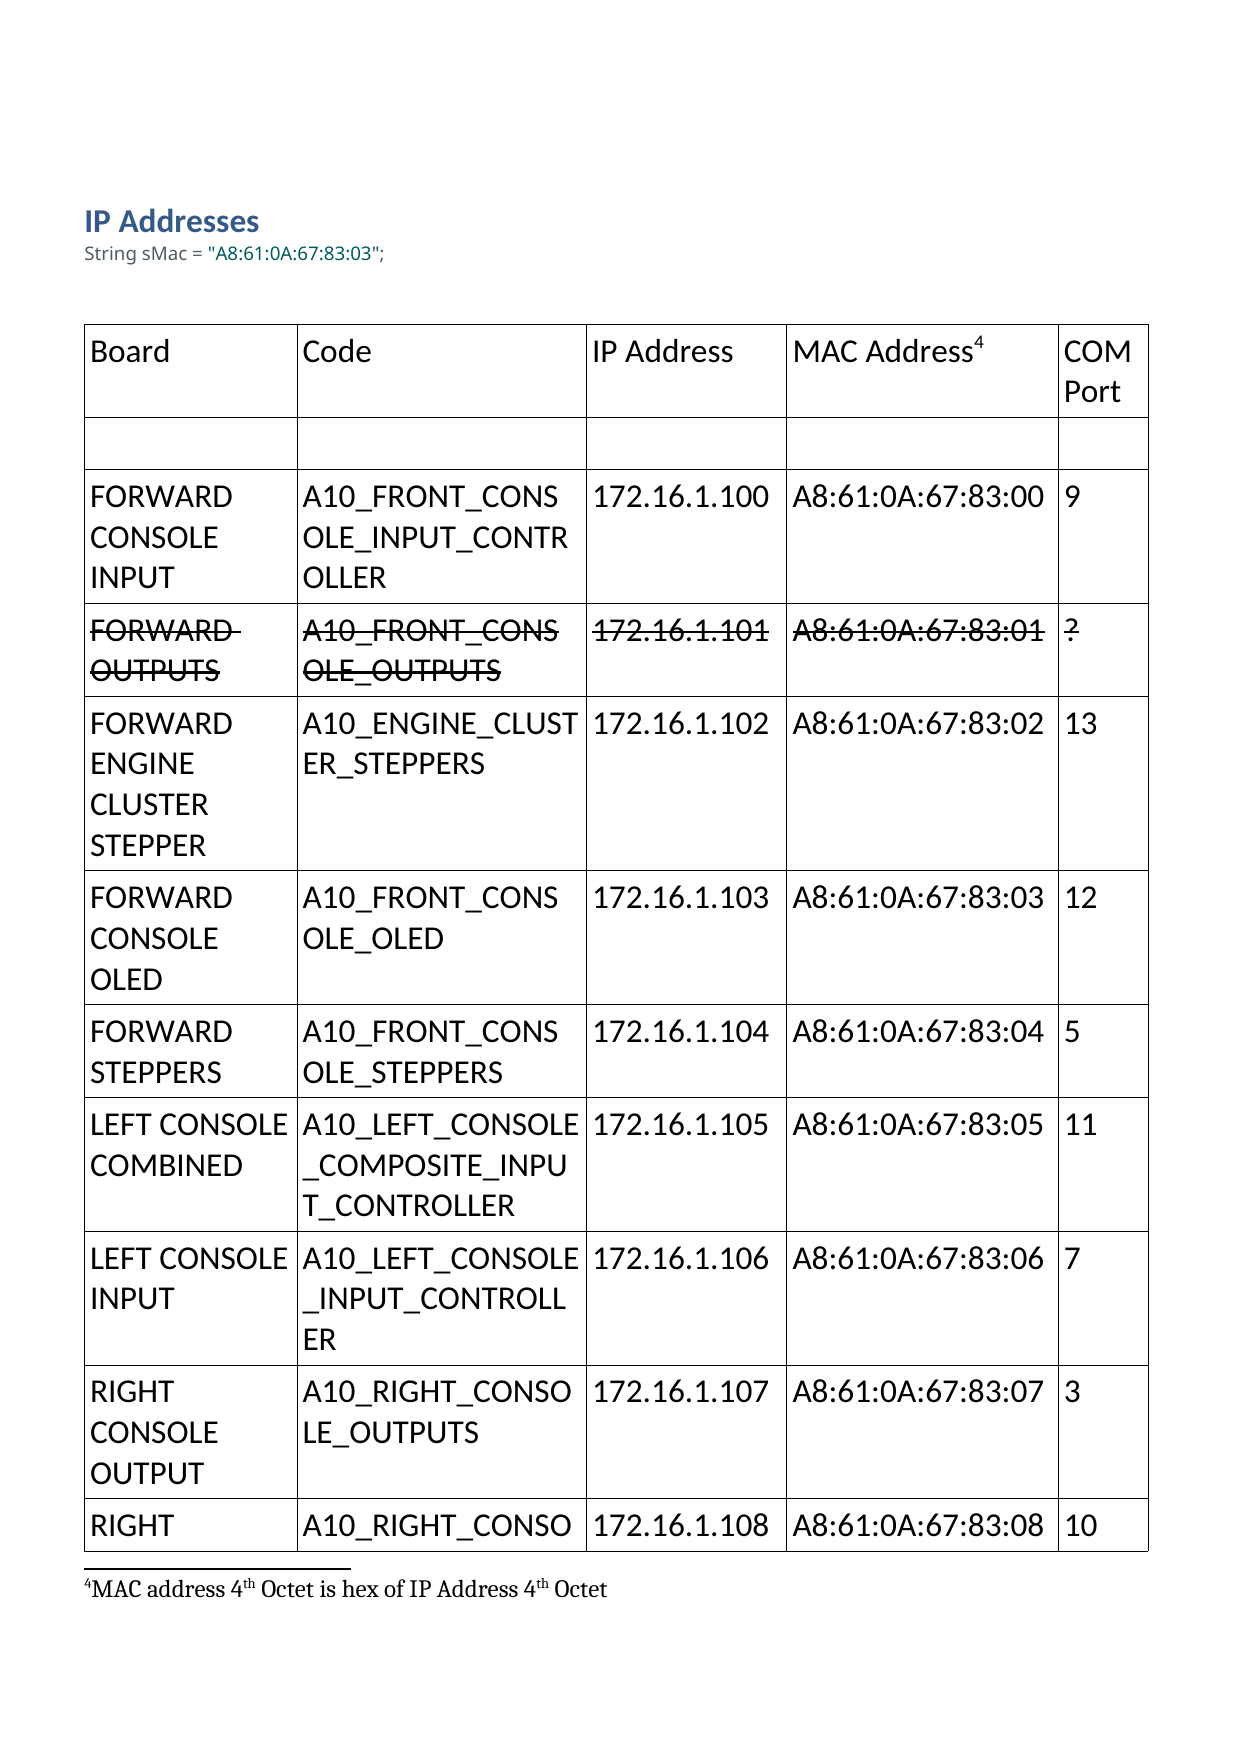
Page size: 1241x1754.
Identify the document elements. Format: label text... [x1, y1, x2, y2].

table_cell [85, 418, 297, 469]
table_cell FORWARD CONSOLE INPUT [85, 470, 297, 603]
table_cell 172.16.1.100 [587, 470, 786, 603]
subtitle IP Addresses [84, 200, 1148, 241]
table_cell 172.16.1.108 [587, 1499, 786, 1551]
table_cell [787, 418, 1058, 469]
table_cell RIGHT CONSOLE OUTPUT [85, 1366, 297, 1498]
table_header MAC Address [787, 325, 1058, 417]
table_cell A10_FRONT_CONSOLE_OLED [298, 871, 586, 1004]
table_header Code [298, 325, 586, 417]
table_header IP Address [587, 325, 786, 417]
table_cell [1059, 418, 1148, 469]
table_cell A8:61:0A:67:83:04 [787, 1005, 1058, 1097]
table_cell LEFT CONSOLE INPUT [85, 1232, 297, 1364]
table_cell [298, 418, 586, 469]
table_cell A8:61:0A:67:83:02 [787, 697, 1058, 870]
table_cell A10_FRONT_CONSOLE_INPUT_CONTROLLER [298, 470, 586, 603]
table_cell A8:61:0A:67:83:05 [787, 1098, 1058, 1231]
table_cell A10_LEFT_CONSOLE_COMPOSITE_INPUT_CONTROLLER [298, 1098, 586, 1231]
table_cell FORWARD ENGINE CLUSTER STEPPER [85, 697, 297, 870]
table_cell 3 [1059, 1366, 1148, 1498]
table_cell ? [1059, 604, 1148, 696]
table_cell A10_RIGHT_CONSOLE_OUTPUTS [298, 1366, 586, 1498]
table_cell A8:61:0A:67:83:08 [787, 1499, 1058, 1551]
table_cell A10_RIGHT_CONSO [298, 1499, 586, 1551]
table_cell FORWARD OUTPUTS [85, 604, 297, 696]
table_cell A10_ENGINE_CLUSTER_STEPPERS [298, 697, 586, 870]
table_cell A10_LEFT_CONSOLE_INPUT_CONTROLLER [298, 1232, 586, 1364]
text String sMac = "A8:61:0A:67:83:03"; [84, 241, 1148, 266]
table_cell 11 [1059, 1098, 1148, 1231]
table_cell RIGHT [85, 1499, 297, 1551]
table_cell 9 [1059, 470, 1148, 603]
table_cell 13 [1059, 697, 1148, 870]
table_cell 12 [1059, 871, 1148, 1004]
table_cell FORWARD STEPPERS [85, 1005, 297, 1097]
table_cell 172.16.1.101 [587, 604, 786, 696]
table_header COM Port [1059, 325, 1148, 417]
table_cell [587, 418, 786, 469]
table_cell A8:61:0A:67:83:07 [787, 1366, 1058, 1498]
table_cell 10 [1059, 1499, 1148, 1551]
table_cell 172.16.1.105 [587, 1098, 786, 1231]
table_cell 172.16.1.104 [587, 1005, 786, 1097]
table_header Board [85, 325, 297, 417]
table_cell 172.16.1.103 [587, 871, 786, 1004]
table_cell 5 [1059, 1005, 1148, 1097]
table_cell FORWARD CONSOLE OLED [85, 871, 297, 1004]
table_cell LEFT CONSOLE COMBINED [85, 1098, 297, 1231]
table_cell A8:61:0A:67:83:00 [787, 470, 1058, 603]
table_cell A10_FRONT_CONSOLE_OUTPUTS [298, 604, 586, 696]
table_cell A8:61:0A:67:83:03 [787, 871, 1058, 1004]
table_cell 172.16.1.106 [587, 1232, 786, 1364]
table_cell A8:61:0A:67:83:01 [787, 604, 1058, 696]
table_cell A10_FRONT_CONSOLE_STEPPERS [298, 1005, 586, 1097]
table_cell 172.16.1.102 [587, 697, 786, 870]
table_cell A8:61:0A:67:83:06 [787, 1232, 1058, 1364]
table_cell 7 [1059, 1232, 1148, 1364]
table_cell 172.16.1.107 [587, 1366, 786, 1498]
